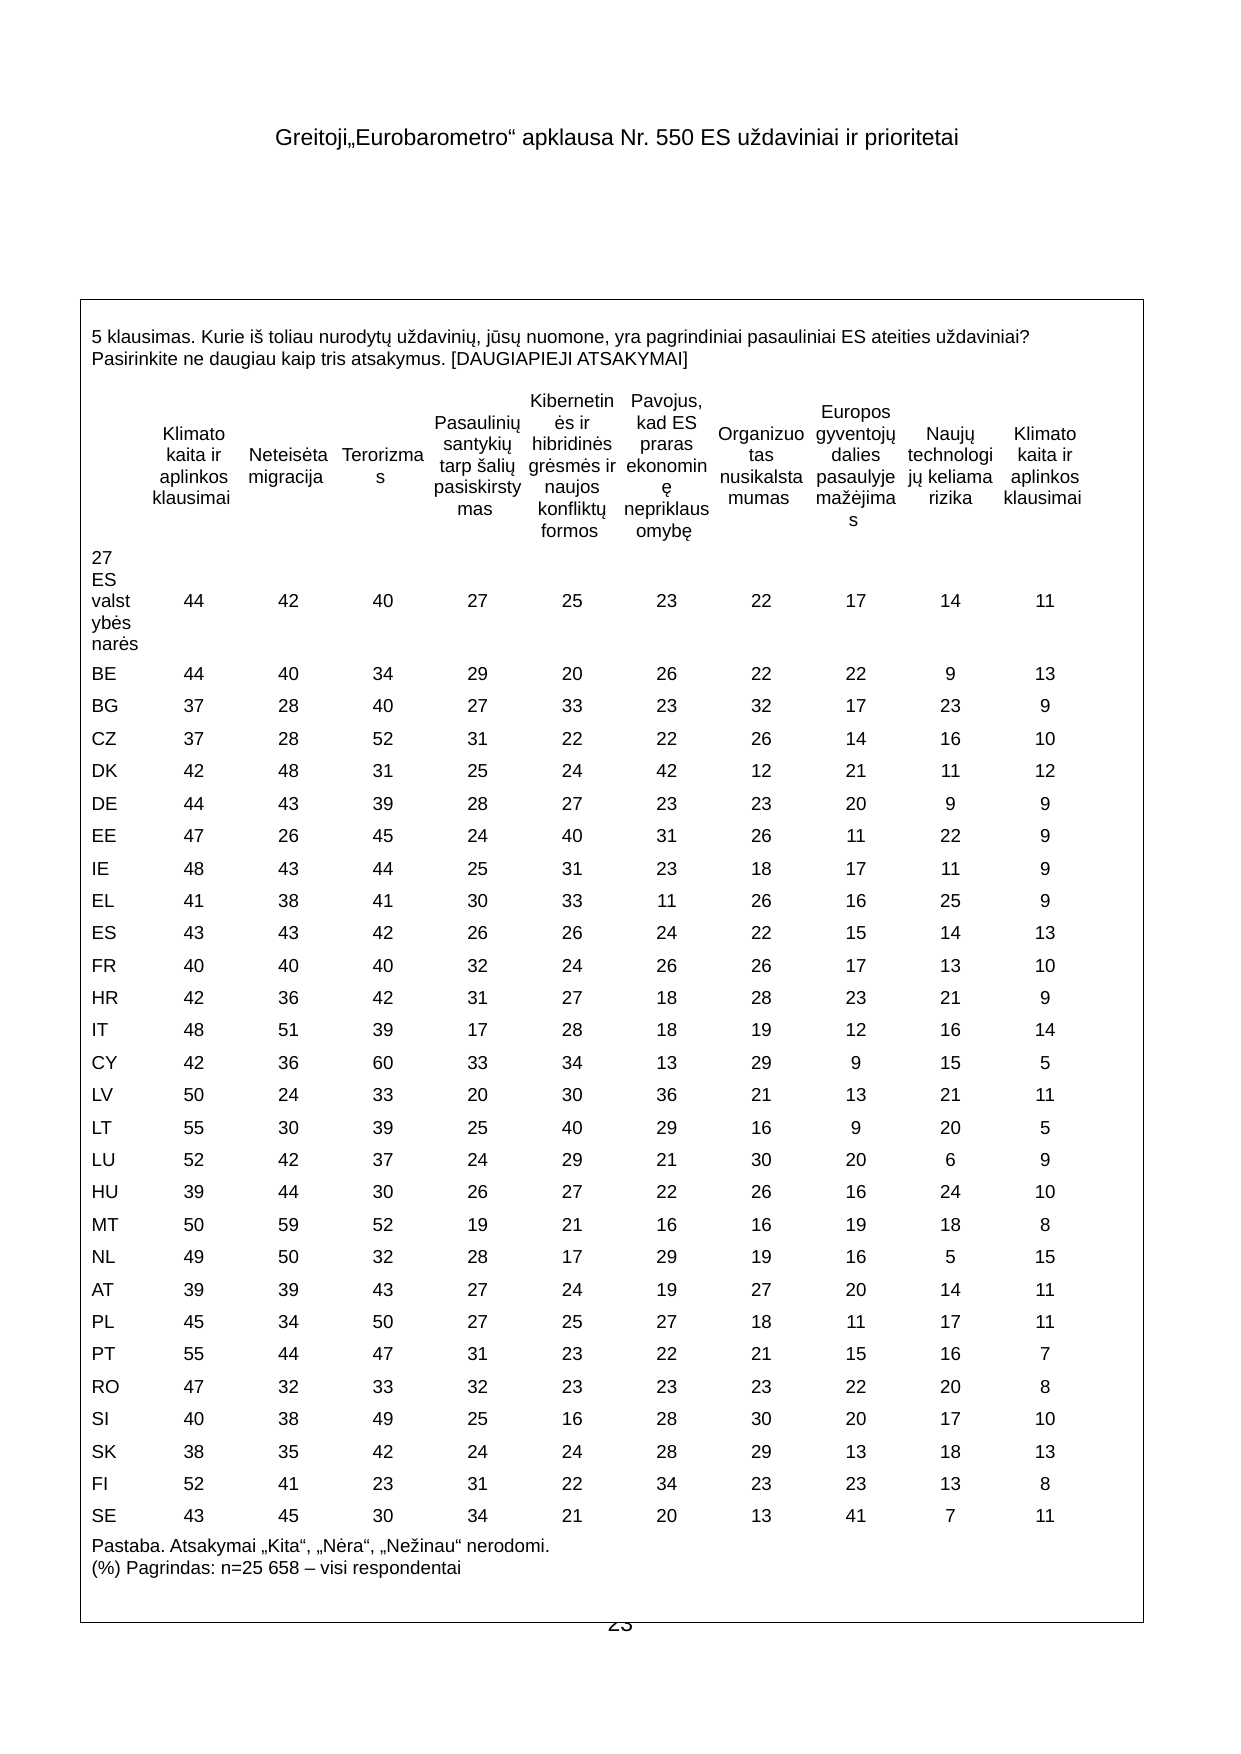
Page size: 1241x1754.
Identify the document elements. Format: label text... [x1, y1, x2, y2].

table_cell 33 [336, 1370, 430, 1403]
table_cell 18 [903, 1208, 998, 1241]
table_cell 9 [998, 981, 1092, 1014]
table_cell 32 [430, 949, 525, 981]
table_cell 30 [714, 1403, 808, 1435]
table_cell 15 [903, 1046, 998, 1079]
table_cell 12 [998, 755, 1092, 787]
table_cell 14 [903, 544, 998, 657]
table_cell 52 [146, 1144, 241, 1176]
table_cell 27 [430, 544, 525, 657]
table_cell 8 [998, 1208, 1092, 1241]
table_cell 26 [430, 917, 525, 949]
table_cell 40 [241, 658, 336, 690]
table_cell 28 [714, 981, 808, 1014]
table_cell 52 [146, 1468, 241, 1500]
table_cell 14 [809, 722, 903, 755]
table_cell 41 [241, 1468, 336, 1500]
table_cell 45 [241, 1500, 336, 1532]
table_cell 9 [998, 884, 1092, 917]
table_cell 32 [714, 690, 808, 722]
table_cell 26 [714, 1176, 808, 1208]
table_cell 7 [998, 1338, 1092, 1370]
table_cell 43 [336, 1273, 430, 1305]
table_cell Organizuotas nusikalstamumas [714, 387, 808, 544]
table_cell 30 [525, 1079, 619, 1111]
table_cell 20 [809, 1144, 903, 1176]
table_cell 16 [619, 1208, 714, 1241]
table_cell [142, 658, 146, 690]
table_cell 13 [998, 658, 1092, 690]
table_cell [142, 1144, 146, 1176]
table_cell 36 [619, 1079, 714, 1111]
table_cell ES [89, 917, 142, 949]
table_cell 21 [525, 1500, 619, 1532]
table_cell 43 [241, 787, 336, 819]
table_cell 45 [146, 1305, 241, 1338]
table_cell 24 [241, 1079, 336, 1111]
table_cell 11 [998, 1079, 1092, 1111]
table_cell 24 [430, 1435, 525, 1467]
table_cell [142, 1273, 146, 1305]
table_cell 18 [619, 1014, 714, 1046]
table_cell 21 [809, 755, 903, 787]
table_cell 42 [146, 755, 241, 787]
table_cell 23 [525, 1370, 619, 1403]
table_cell [142, 949, 146, 981]
table_cell 22 [714, 544, 808, 657]
table_cell SI [89, 1403, 142, 1435]
table_cell 29 [525, 1144, 619, 1176]
table_cell 25 [430, 755, 525, 787]
table_cell 52 [336, 722, 430, 755]
table_cell 10 [998, 722, 1092, 755]
table_cell 39 [146, 1273, 241, 1305]
table_cell 28 [241, 722, 336, 755]
table_cell 19 [714, 1241, 808, 1273]
table_cell 25 [903, 884, 998, 917]
table_cell 5 [903, 1241, 998, 1273]
table_cell 11 [809, 1305, 903, 1338]
table_cell 17 [809, 690, 903, 722]
table_cell 43 [241, 852, 336, 884]
table_cell FI [89, 1468, 142, 1500]
table_cell 18 [714, 852, 808, 884]
table_cell 25 [430, 852, 525, 884]
table_cell 52 [336, 1208, 430, 1241]
table_cell 28 [241, 690, 336, 722]
table_cell 11 [998, 1500, 1092, 1532]
table_cell Pavojus, kad ES praras ekonominę nepriklausomybę [619, 387, 714, 544]
table_cell 50 [336, 1305, 430, 1338]
table_cell 32 [430, 1370, 525, 1403]
table_cell 26 [619, 949, 714, 981]
table_cell 27 [430, 1273, 525, 1305]
table_cell 33 [336, 1079, 430, 1111]
table_cell 11 [998, 544, 1092, 657]
table_cell 29 [430, 658, 525, 690]
table_cell [142, 1241, 146, 1273]
table_cell 43 [146, 1500, 241, 1532]
table_cell [142, 755, 146, 787]
table_cell 23 [619, 544, 714, 657]
table_cell LU [89, 1144, 142, 1176]
table_cell 50 [146, 1208, 241, 1241]
table_header 5 klausimas. Kurie iš toliau nurodytų uždavinių, jūsų nuomone, yra pagrindiniai pasauliniai ES ateities uždaviniai? Pasirinkite ne daugiau kaip tris atsakymus. [DAUGIAPIEJI ATSAKYMAI] [89, 308, 1092, 387]
table_cell [142, 387, 146, 544]
table_cell 24 [525, 1273, 619, 1305]
table_cell 23 [809, 1468, 903, 1500]
table_cell 44 [146, 787, 241, 819]
table_cell 31 [336, 755, 430, 787]
table_cell PL [89, 1305, 142, 1338]
table_cell 14 [903, 917, 998, 949]
table_cell 15 [809, 1338, 903, 1370]
table_cell 15 [809, 917, 903, 949]
table_cell [142, 1338, 146, 1370]
table_cell 31 [430, 1338, 525, 1370]
table_cell Klimato kaita ir aplinkos klausimai [998, 387, 1092, 544]
table_cell 24 [903, 1176, 998, 1208]
table_cell 11 [998, 1305, 1092, 1338]
table_cell IT [89, 1014, 142, 1046]
table_cell 20 [809, 1403, 903, 1435]
table_cell BG [89, 690, 142, 722]
table_cell 48 [146, 1014, 241, 1046]
table_cell 31 [619, 820, 714, 852]
table_cell 5 [998, 1111, 1092, 1143]
table_cell 20 [619, 1500, 714, 1532]
table_cell 33 [525, 690, 619, 722]
table_cell 13 [903, 949, 998, 981]
table_cell 35 [241, 1435, 336, 1467]
table_cell 13 [809, 1435, 903, 1467]
table_cell 23 [619, 1370, 714, 1403]
table_cell 9 [998, 1144, 1092, 1176]
table_cell 27 [430, 1305, 525, 1338]
table_cell 32 [336, 1241, 430, 1273]
table_cell 24 [430, 1144, 525, 1176]
table_cell 17 [903, 1305, 998, 1338]
table_cell 24 [619, 917, 714, 949]
table_cell 28 [525, 1014, 619, 1046]
table_cell 9 [998, 787, 1092, 819]
table_cell 20 [809, 1273, 903, 1305]
table_cell 11 [998, 1273, 1092, 1305]
table_cell 23 [714, 787, 808, 819]
table_cell 18 [619, 981, 714, 1014]
table_cell 22 [809, 1370, 903, 1403]
table_cell 34 [619, 1468, 714, 1500]
table_cell 9 [903, 787, 998, 819]
table_cell FR [89, 949, 142, 981]
table_cell Pastaba. Atsakymai „Kita“, „Nėra“, „Nežinau“ nerodomi. (%) Pagrindas: n=25 658 – visi respondentai [89, 1532, 1092, 1581]
table_cell 17 [809, 852, 903, 884]
table_cell 27 [525, 1176, 619, 1208]
table_cell 59 [241, 1208, 336, 1241]
table_cell BE [89, 658, 142, 690]
table_cell SE [89, 1500, 142, 1532]
table_cell [142, 884, 146, 917]
table_cell Klimato kaita ir aplinkos klausimai [146, 387, 241, 544]
table_cell RO [89, 1370, 142, 1403]
table_cell 39 [146, 1176, 241, 1208]
table_cell 20 [525, 658, 619, 690]
table_cell 23 [809, 981, 903, 1014]
table_cell 22 [619, 1176, 714, 1208]
table_cell 37 [146, 722, 241, 755]
table_cell 49 [336, 1403, 430, 1435]
table_cell 40 [336, 544, 430, 657]
table_cell 38 [146, 1435, 241, 1467]
table_cell 14 [903, 1273, 998, 1305]
table_cell 21 [903, 981, 998, 1014]
table_cell 28 [430, 1241, 525, 1273]
table_cell 19 [809, 1208, 903, 1241]
table_cell 33 [525, 884, 619, 917]
table_cell 42 [336, 981, 430, 1014]
table_cell 17 [430, 1014, 525, 1046]
table_cell 40 [336, 949, 430, 981]
table_cell 9 [809, 1046, 903, 1079]
table_cell 43 [146, 917, 241, 949]
table_cell 17 [809, 949, 903, 981]
table_cell 7 [903, 1500, 998, 1532]
table_cell 8 [998, 1370, 1092, 1403]
table_cell [142, 1208, 146, 1241]
table_cell [142, 544, 146, 657]
table_cell 14 [998, 1014, 1092, 1046]
table_cell 11 [619, 884, 714, 917]
table_cell 15 [998, 1241, 1092, 1273]
table_cell [142, 1403, 146, 1435]
table_cell Kibernetinės ir hibridinės grėsmės ir naujos konfliktų formos [525, 387, 619, 544]
table_cell SK [89, 1435, 142, 1467]
table_cell DK [89, 755, 142, 787]
table_cell 39 [241, 1273, 336, 1305]
table_cell 40 [336, 690, 430, 722]
table_cell 21 [714, 1338, 808, 1370]
table_cell [142, 1500, 146, 1532]
table_cell 23 [714, 1468, 808, 1500]
table_cell 28 [619, 1403, 714, 1435]
table_cell 31 [525, 852, 619, 884]
table_cell 23 [336, 1468, 430, 1500]
table_cell 40 [241, 949, 336, 981]
table_cell 33 [430, 1046, 525, 1079]
table_cell 10 [998, 1176, 1092, 1208]
table_cell 42 [241, 544, 336, 657]
table_cell 27 [714, 1273, 808, 1305]
table_cell 43 [241, 917, 336, 949]
table_cell 42 [241, 1144, 336, 1176]
table_cell 13 [998, 1435, 1092, 1467]
table_cell 20 [903, 1111, 998, 1143]
table_cell 16 [714, 1208, 808, 1241]
table_cell 30 [336, 1176, 430, 1208]
table_cell 26 [714, 949, 808, 981]
table_cell 40 [525, 820, 619, 852]
table_cell 26 [714, 722, 808, 755]
table_cell 42 [619, 755, 714, 787]
table_cell 29 [619, 1241, 714, 1273]
table_cell 20 [809, 787, 903, 819]
table_cell PT [89, 1338, 142, 1370]
table_cell DE [89, 787, 142, 819]
table_cell 13 [998, 917, 1092, 949]
table_cell [142, 1305, 146, 1338]
table_cell 23 [525, 1338, 619, 1370]
table_cell 8 [998, 1468, 1092, 1500]
table_cell 34 [430, 1500, 525, 1532]
table_cell 19 [619, 1273, 714, 1305]
table_cell 39 [336, 1014, 430, 1046]
table_cell 51 [241, 1014, 336, 1046]
table_cell 47 [146, 1370, 241, 1403]
table_cell 47 [146, 820, 241, 852]
table_cell 26 [430, 1176, 525, 1208]
table_cell 12 [714, 755, 808, 787]
table_cell 22 [903, 820, 998, 852]
table_cell 20 [430, 1079, 525, 1111]
table_cell 19 [430, 1208, 525, 1241]
table_cell 27 [619, 1305, 714, 1338]
table_cell CZ [89, 722, 142, 755]
table_cell 44 [146, 544, 241, 657]
table_cell 38 [241, 884, 336, 917]
table_cell 18 [903, 1435, 998, 1467]
table_cell 44 [241, 1176, 336, 1208]
table_cell 9 [998, 690, 1092, 722]
table_cell [142, 852, 146, 884]
table_cell Terorizmas [336, 387, 430, 544]
table_cell 28 [430, 787, 525, 819]
table_cell EE [89, 820, 142, 852]
table_cell 40 [146, 1403, 241, 1435]
table_cell [142, 1111, 146, 1143]
table_cell 40 [525, 1111, 619, 1143]
table_cell 47 [336, 1338, 430, 1370]
table_cell [142, 1435, 146, 1467]
table_cell 29 [714, 1046, 808, 1079]
table_cell [89, 387, 142, 544]
table_cell 9 [998, 820, 1092, 852]
table_cell [142, 722, 146, 755]
table_cell 31 [430, 981, 525, 1014]
table_cell 49 [146, 1241, 241, 1273]
table_cell [142, 787, 146, 819]
table_cell 31 [430, 722, 525, 755]
table_cell 10 [998, 949, 1092, 981]
table_cell 25 [430, 1111, 525, 1143]
table_cell 27 ES valstybės narės [89, 544, 142, 657]
table_cell 27 [430, 690, 525, 722]
table_cell 55 [146, 1111, 241, 1143]
table_cell 24 [525, 1435, 619, 1467]
table_cell IE [89, 852, 142, 884]
table_cell 36 [241, 1046, 336, 1079]
table_cell 9 [903, 658, 998, 690]
table_cell 31 [430, 1468, 525, 1500]
table_cell [142, 1046, 146, 1079]
table_cell 13 [809, 1079, 903, 1111]
table_cell 17 [525, 1241, 619, 1273]
table_cell 50 [146, 1079, 241, 1111]
table_cell 13 [619, 1046, 714, 1079]
table_cell [142, 917, 146, 949]
table_cell 19 [714, 1014, 808, 1046]
table_cell 22 [809, 658, 903, 690]
table_cell 44 [336, 852, 430, 884]
table_cell [142, 820, 146, 852]
table_cell [142, 1176, 146, 1208]
table_cell MT [89, 1208, 142, 1241]
table_cell HR [89, 981, 142, 1014]
table_cell 50 [241, 1241, 336, 1273]
table_cell 30 [430, 884, 525, 917]
table_cell 39 [336, 787, 430, 819]
table_cell 28 [619, 1435, 714, 1467]
table_cell 16 [903, 1014, 998, 1046]
table_cell 27 [525, 787, 619, 819]
table_cell 21 [903, 1079, 998, 1111]
table_cell 17 [903, 1403, 998, 1435]
table_cell 26 [619, 658, 714, 690]
table_cell 11 [809, 820, 903, 852]
table_cell 22 [619, 722, 714, 755]
table_cell 24 [525, 949, 619, 981]
table_cell 17 [809, 544, 903, 657]
table_cell HU [89, 1176, 142, 1208]
table_cell 36 [241, 981, 336, 1014]
table_cell 25 [525, 544, 619, 657]
table_cell 55 [146, 1338, 241, 1370]
table_cell 34 [525, 1046, 619, 1079]
table_cell 18 [714, 1305, 808, 1338]
table_cell [142, 1370, 146, 1403]
table_cell 16 [525, 1403, 619, 1435]
table_cell 23 [619, 787, 714, 819]
table_cell 26 [714, 820, 808, 852]
table_cell 30 [241, 1111, 336, 1143]
table_cell 30 [714, 1144, 808, 1176]
table_cell LT [89, 1111, 142, 1143]
table_cell 16 [809, 1241, 903, 1273]
table_cell [142, 690, 146, 722]
table_cell CY [89, 1046, 142, 1079]
table_cell 34 [336, 658, 430, 690]
table_cell 16 [809, 1176, 903, 1208]
table_cell 24 [430, 820, 525, 852]
table_cell 22 [619, 1338, 714, 1370]
table_cell 10 [998, 1403, 1092, 1435]
table_cell 16 [714, 1111, 808, 1143]
table_cell 30 [336, 1500, 430, 1532]
table_cell 32 [241, 1370, 336, 1403]
table_cell EL [89, 884, 142, 917]
table_cell 40 [146, 949, 241, 981]
table_cell 22 [525, 1468, 619, 1500]
table_cell 23 [903, 690, 998, 722]
table_cell 20 [903, 1370, 998, 1403]
table_cell 37 [336, 1144, 430, 1176]
table_cell 48 [241, 755, 336, 787]
table_cell 37 [146, 690, 241, 722]
table_cell 29 [619, 1111, 714, 1143]
table_cell [142, 981, 146, 1014]
table_cell 48 [146, 852, 241, 884]
table_cell 25 [525, 1305, 619, 1338]
table_cell 11 [903, 755, 998, 787]
table_cell 42 [336, 917, 430, 949]
table_cell 12 [809, 1014, 903, 1046]
table_cell 22 [714, 917, 808, 949]
table_cell Naujų technologijų keliama rizika [903, 387, 998, 544]
table_cell 60 [336, 1046, 430, 1079]
table_cell 25 [430, 1403, 525, 1435]
table_cell 27 [525, 981, 619, 1014]
table_cell 21 [525, 1208, 619, 1241]
table_cell 41 [336, 884, 430, 917]
table_cell [142, 1468, 146, 1500]
table_cell 13 [714, 1500, 808, 1532]
table_cell [142, 1014, 146, 1046]
table_cell 22 [525, 722, 619, 755]
table_cell [142, 1079, 146, 1111]
table_cell 22 [714, 658, 808, 690]
table_cell NL [89, 1241, 142, 1273]
table_cell 26 [525, 917, 619, 949]
table_cell 16 [903, 722, 998, 755]
table_cell 21 [714, 1079, 808, 1111]
table_cell 23 [619, 690, 714, 722]
table_cell 16 [809, 884, 903, 917]
table_cell 16 [903, 1338, 998, 1370]
table_cell 44 [241, 1338, 336, 1370]
table_cell 41 [809, 1500, 903, 1532]
table_cell Pasaulinių santykių tarp šalių pasiskirstymas [430, 387, 525, 544]
table_cell 21 [619, 1144, 714, 1176]
table_cell 44 [146, 658, 241, 690]
table_cell Europos gyventojų dalies pasaulyje mažėjimas [809, 387, 903, 544]
table_cell 24 [525, 755, 619, 787]
table_cell 42 [146, 981, 241, 1014]
table_cell 26 [241, 820, 336, 852]
table_cell 29 [714, 1435, 808, 1467]
table_cell 34 [241, 1305, 336, 1338]
table_cell AT [89, 1273, 142, 1305]
table_cell 38 [241, 1403, 336, 1435]
table_cell 11 [903, 852, 998, 884]
table_cell 23 [714, 1370, 808, 1403]
table_cell 5 [998, 1046, 1092, 1079]
table_cell 9 [998, 852, 1092, 884]
table_cell Neteisėta migracija [241, 387, 336, 544]
table_cell 42 [336, 1435, 430, 1467]
table_cell LV [89, 1079, 142, 1111]
table_cell 13 [903, 1468, 998, 1500]
table_cell 23 [619, 852, 714, 884]
table_cell 42 [146, 1046, 241, 1079]
table_cell 45 [336, 820, 430, 852]
table_cell 26 [714, 884, 808, 917]
table_cell 6 [903, 1144, 998, 1176]
table_cell 41 [146, 884, 241, 917]
table_cell 39 [336, 1111, 430, 1143]
table_cell 9 [809, 1111, 903, 1143]
